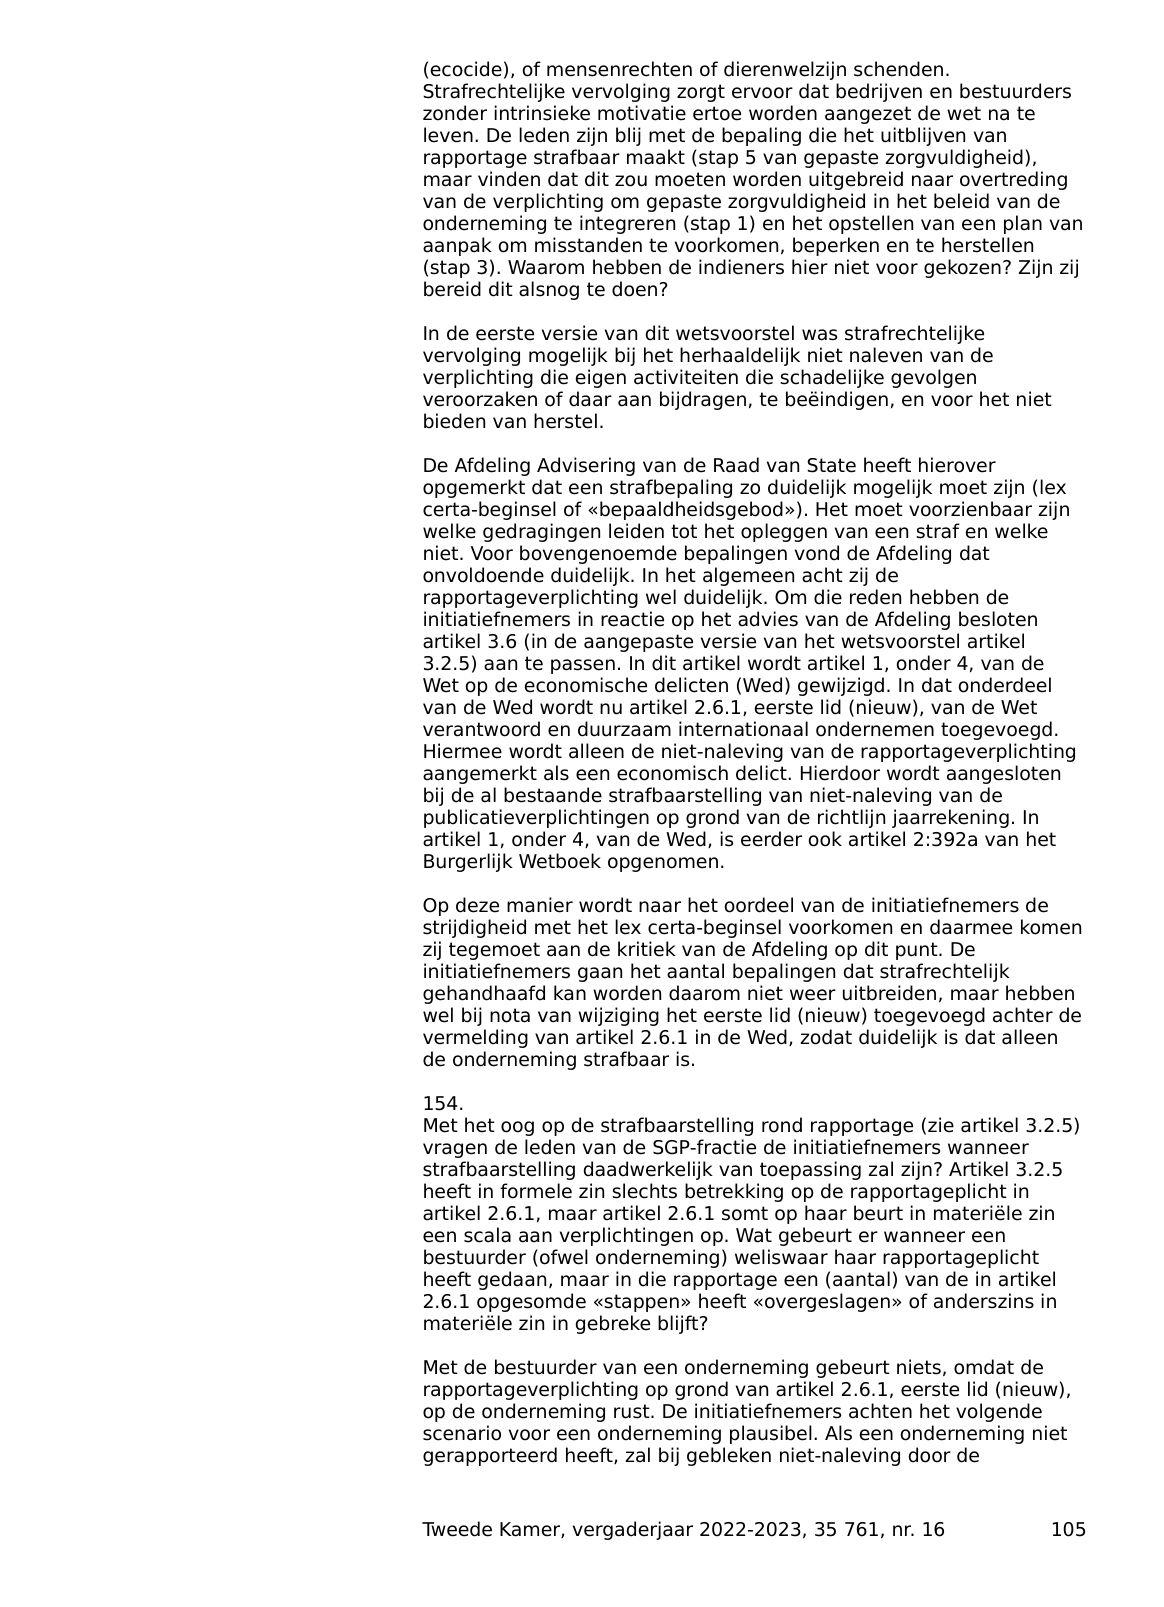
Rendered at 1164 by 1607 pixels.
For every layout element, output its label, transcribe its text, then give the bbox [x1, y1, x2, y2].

text (ecocide), of mensenrechten of dierenwelzijn schenden. Strafrechtelijke vervolging zorgt ervoor dat bedrijven en bestuurders zonder intrinsieke motivatie ertoe worden aangezet de wet na te leven. De leden zijn blij met de bepaling die het uitblijven van rapportage strafbaar maakt (stap 5 van gepaste zorgvuldigheid), maar vinden dat dit zou moeten worden uitgebreid naar overtreding van de verplichting om gepaste zorgvuldigheid in het beleid van de onderneming te integreren (stap 1) en het opstellen van een plan van aanpak om misstanden te voorkomen, beperken en te herstellen (stap 3). Waarom hebben de indieners hier niet voor gekozen? Zijn zij bereid dit alsnog te doen? [422, 59, 1087, 301]
text 154. [422, 1093, 1087, 1115]
text Met de bestuurder van een onderneming gebeurt niets, omdat de rapportageverplichting op grond van artikel 2.6.1, eerste lid (nieuw), op de onderneming rust. De initiatiefnemers achten het volgende scenario voor een onderneming plausibel. Als een onderneming niet gerapporteerd heeft, zal bij gebleken niet-naleving door de [422, 1357, 1087, 1467]
text Op deze manier wordt naar het oordeel van de initiatiefnemers de strijdigheid met het lex certa-beginsel voorkomen en daarmee komen zij tegemoet aan de kritiek van de Afdeling op dit punt. De initiatiefnemers gaan het aantal bepalingen dat strafrechtelijk gehandhaafd kan worden daarom niet weer uitbreiden, maar hebben wel bij nota van wijziging het eerste lid (nieuw) toegevoegd achter de vermelding van artikel 2.6.1 in de Wed, zodat duidelijk is dat alleen de onderneming strafbaar is. [422, 895, 1087, 1071]
text Met het oog op de strafbaarstelling rond rapportage (zie artikel 3.2.5) vragen de leden van de SGP-fractie de initiatiefnemers wanneer strafbaarstelling daadwerkelijk van toepassing zal zijn? Artikel 3.2.5 heeft in formele zin slechts betrekking op de rapportageplicht in artikel 2.6.1, maar artikel 2.6.1 somt op haar beurt in materiële zin een scala aan verplichtingen op. Wat gebeurt er wanneer een bestuurder (ofwel onderneming) weliswaar haar rapportageplicht heeft gedaan, maar in die rapportage een (aantal) van de in artikel 2.6.1 opgesomde «stappen» heeft «overgeslagen» of anderszins in materiële zin in gebreke blijft? [422, 1115, 1087, 1335]
text In de eerste versie van dit wetsvoorstel was strafrechtelijke vervolging mogelijk bij het herhaaldelijk niet naleven van de verplichting die eigen activiteiten die schadelijke gevolgen veroorzaken of daar aan bijdragen, te beëindigen, en voor het niet bieden van herstel. [422, 323, 1087, 433]
text De Afdeling Advisering van de Raad van State heeft hierover opgemerkt dat een strafbepaling zo duidelijk mogelijk moet zijn (lex certa-beginsel of «bepaaldheidsgebod»). Het moet voorzienbaar zijn welke gedragingen leiden tot het opleggen van een straf en welke niet. Voor bovengenoemde bepalingen vond de Afdeling dat onvoldoende duidelijk. In het algemeen acht zij de rapportageverplichting wel duidelijk. Om die reden hebben de initiatiefnemers in reactie op het advies van de Afdeling besloten artikel 3.6 (in de aangepaste versie van het wetsvoorstel artikel 3.2.5) aan te passen. In dit artikel wordt artikel 1, onder 4, van de Wet op de economische delicten (Wed) gewijzigd. In dat onderdeel van de Wed wordt nu artikel 2.6.1, eerste lid (nieuw), van de Wet verantwoord en duurzaam internationaal ondernemen toegevoegd. Hiermee wordt alleen de niet-naleving van de rapportageverplichting aangemerkt als een economisch delict. Hierdoor wordt aangesloten bij de al bestaande strafbaarstelling van niet-naleving van de publicatieverplichtingen op grond van de richtlijn jaarrekening. In artikel 1, onder 4, van de Wed, is eerder ook artikel 2:392a van het Burgerlijk Wetboek opgenomen. [422, 455, 1087, 873]
